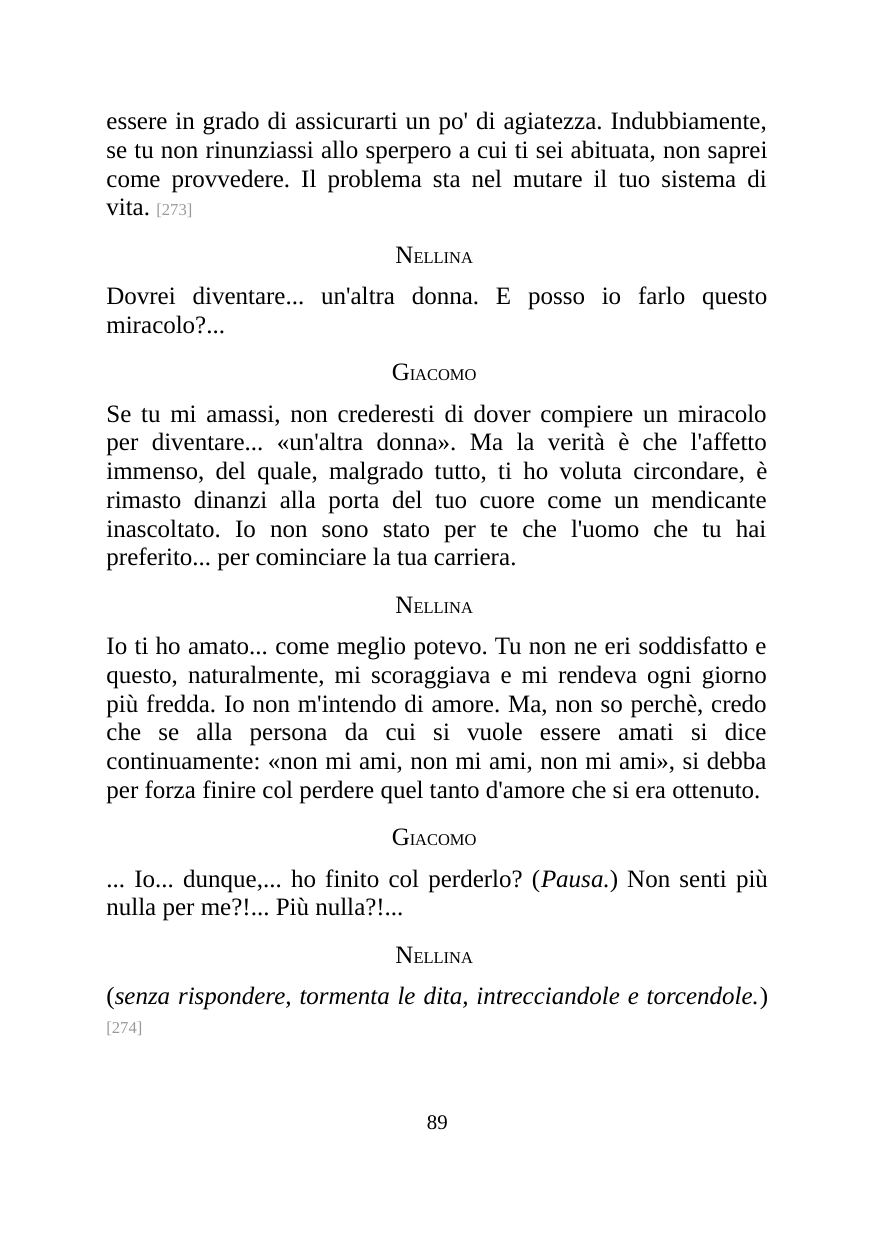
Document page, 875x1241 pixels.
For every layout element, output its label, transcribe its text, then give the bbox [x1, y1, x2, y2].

text Giacomo [106, 357, 768, 386]
text essere in grado di assicurarti un po' di agiatezza. Indubbiamente, se tu non rinunziassi allo sperpero a cui ti sei abituata, non saprei come provvedere. Il problema sta nel mutare il tuo sistema di vita. [273] [106, 106, 768, 221]
text Io ti ho amato... come meglio potevo. Tu non ne eri soddisfatto e questo, naturalmente, mi scoraggiava e mi rendeva ogni giorno più fredda. Io non m'intendo di amore. Ma, non so perchè, credo che se alla persona da cui si vuole essere amati si dice continuamente: «non mi ami, non mi ami, non mi ami», si debba per forza finire col perdere quel tanto d'amore che si era ottenuto. [106, 631, 768, 804]
text ... Io... dunque,... ho finito col perderlo? (Pausa.) Non senti più nulla per me?!... Più nulla?!... [106, 864, 768, 921]
text Dovrei diventare... un'altra donna. E posso io farlo questo miracolo?... [106, 281, 768, 339]
text Nellina [106, 940, 768, 969]
text (senza rispondere, tormenta le dita, intrecciandole e torcendole.) [274] [106, 981, 768, 1039]
text Giacomo [106, 822, 768, 851]
text Nellina [106, 590, 768, 619]
text Se tu mi amassi, non crederesti di dover compiere un miracolo per diventare... «un'altra donna». Ma la verità è che l'affetto immenso, del quale, malgrado tutto, ti ho voluta circondare, è rimasto dinanzi alla porta del tuo cuore come un mendicante inascoltato. Io non sono stato per te che l'uomo che tu hai preferito... per cominciare la tua carriera. [106, 399, 768, 571]
text Nellina [106, 240, 768, 269]
